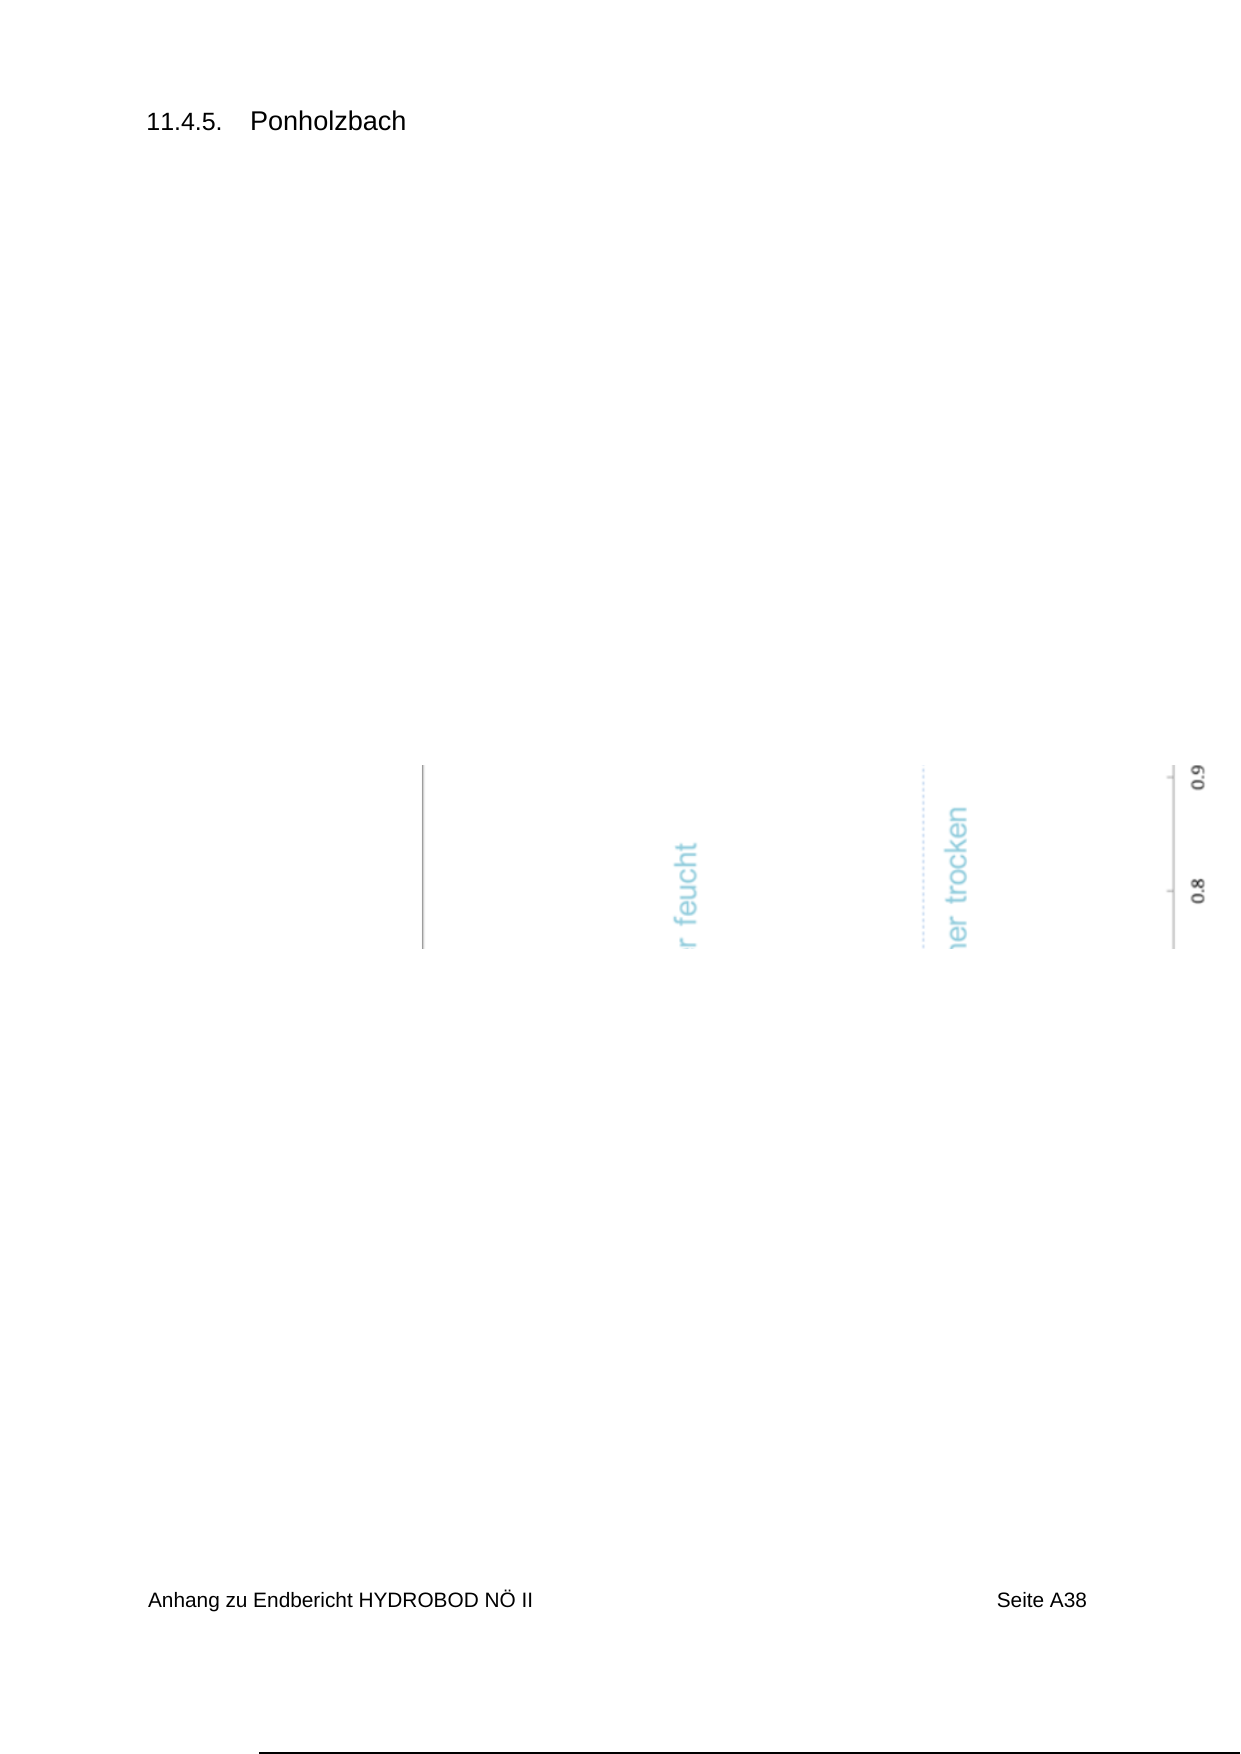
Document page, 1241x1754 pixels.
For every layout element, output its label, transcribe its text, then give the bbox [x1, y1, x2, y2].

subtitle Ponholzbach [146, 104, 1053, 136]
